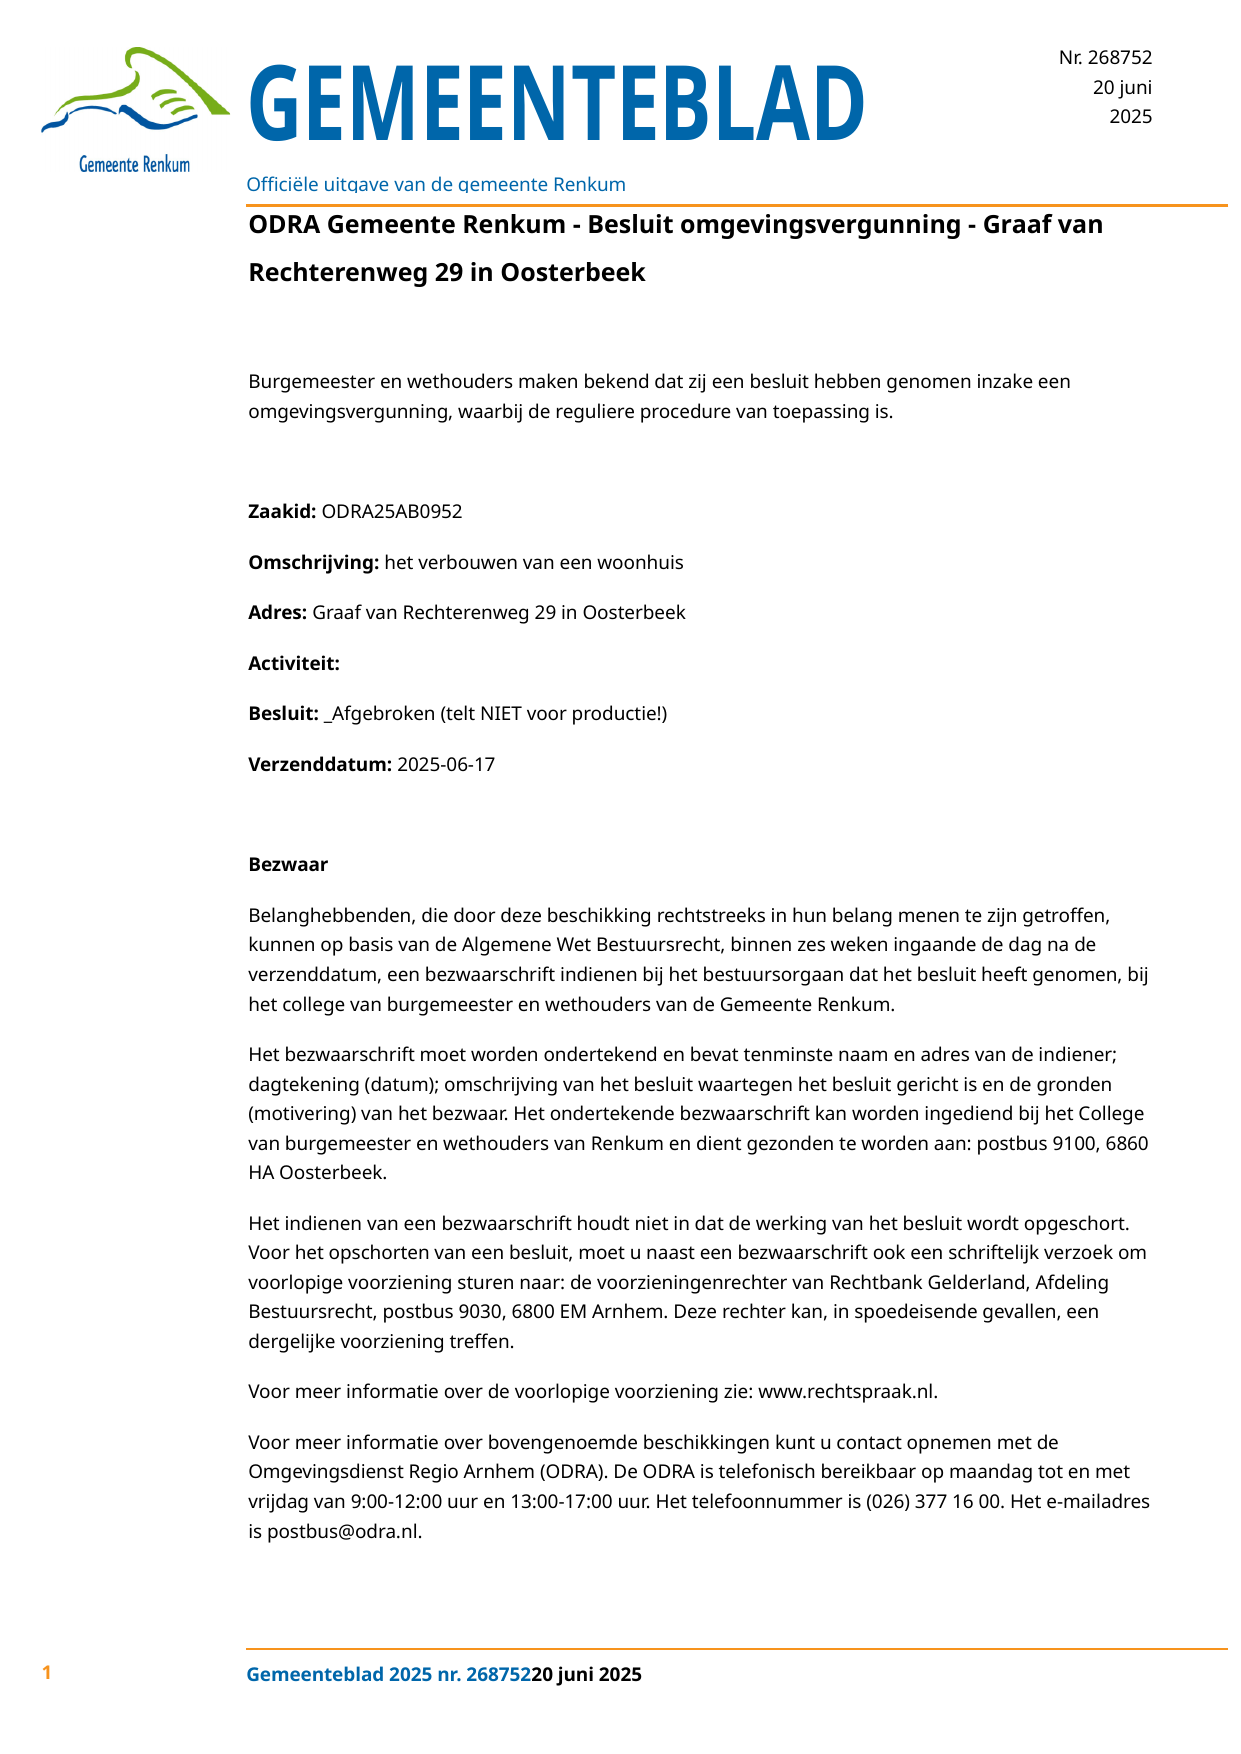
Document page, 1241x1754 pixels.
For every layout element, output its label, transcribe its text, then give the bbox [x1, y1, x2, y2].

text Het indienen van een bezwaarschrift houdt niet in dat de werking van het besluit wordt opgeschort. Voor het opschorten van een besluit, moet u naast een bezwaarschrift ook een schriftelijk verzoek om voorlopige voorziening sturen naar: de voorzieningenrechter van Rechtbank Gelderland, Afdeling Bestuursrecht, postbus 9030, 6800 EM Arnhem. Deze rechter kan, in spoedeisende gevallen, een dergelijke voorziening treffen. [248, 1210, 1152, 1354]
text Het bezwaarschrift moet worden ondertekend en bevat tenminste naam en adres van de indiener; dagtekening (datum); omschrijving van het besluit waartegen het besluit gericht is en de gronden (motivering) van het bezwaar. Het ondertekende bezwaarschrift kan worden ingediend bij het College van burgemeester en wethouders van Renkum en dient gezonden te worden aan: postbus 9100, 6860 HA Oosterbeek. [248, 1041, 1152, 1185]
text Zaakid: ODRA25AB0952 [248, 499, 1152, 524]
text Activiteit: [248, 650, 1152, 676]
text Belanghebbenden, die door deze beschikking rechtstreeks in hun belang menen te zijn getroffen, kunnen op basis van de Algemene Wet Bestuursrecht, binnen zes weken ingaande de dag na de verzenddatum, een bezwaarschrift indienen bij het bestuursorgaan dat het besluit heeft genomen, bij het college van burgemeester en wethouders van de Gemeente Renkum. [248, 902, 1152, 1017]
text Omschrijving: het verbouwen van een woonhuis [248, 549, 1152, 575]
picture [41, 47, 231, 172]
text Verzenddatum: 2025-06-17 [248, 751, 1152, 777]
text Voor meer informatie over bovengenoemde beschikkingen kunt u contact opnemen met de Omgevingsdienst Regio Arnhem (ODRA). De ODRA is telefonisch bereikbaar op maandag tot en met vrijdag van 9:00-12:00 uur en 13:00-17:00 uur. Het telefoonnummer is (026) 377 16 00. Het e-mailadres is postbus@odra.nl. [248, 1429, 1152, 1544]
text Bezwaar [248, 852, 1152, 877]
text Adres: Graaf van Rechterenweg 29 in Oosterbeek [248, 599, 1152, 625]
text Besluit: _Afgebroken (telt NIET voor productie!) [248, 700, 1152, 726]
text Voor meer informatie over de voorlopige voorziening zie: www.rechtspraak.nl. [248, 1379, 1152, 1404]
text Burgemeester en wethouders maken bekend dat zij een besluit hebben genomen inzake een omgevingsvergunning, waarbij de reguliere procedure van toepassing is. [248, 368, 1152, 424]
text ODRA Gemeente Renkum - Besluit omgevingsvergunning - Graaf van Rechterenweg 29 in Oosterbeek [248, 207, 1152, 288]
